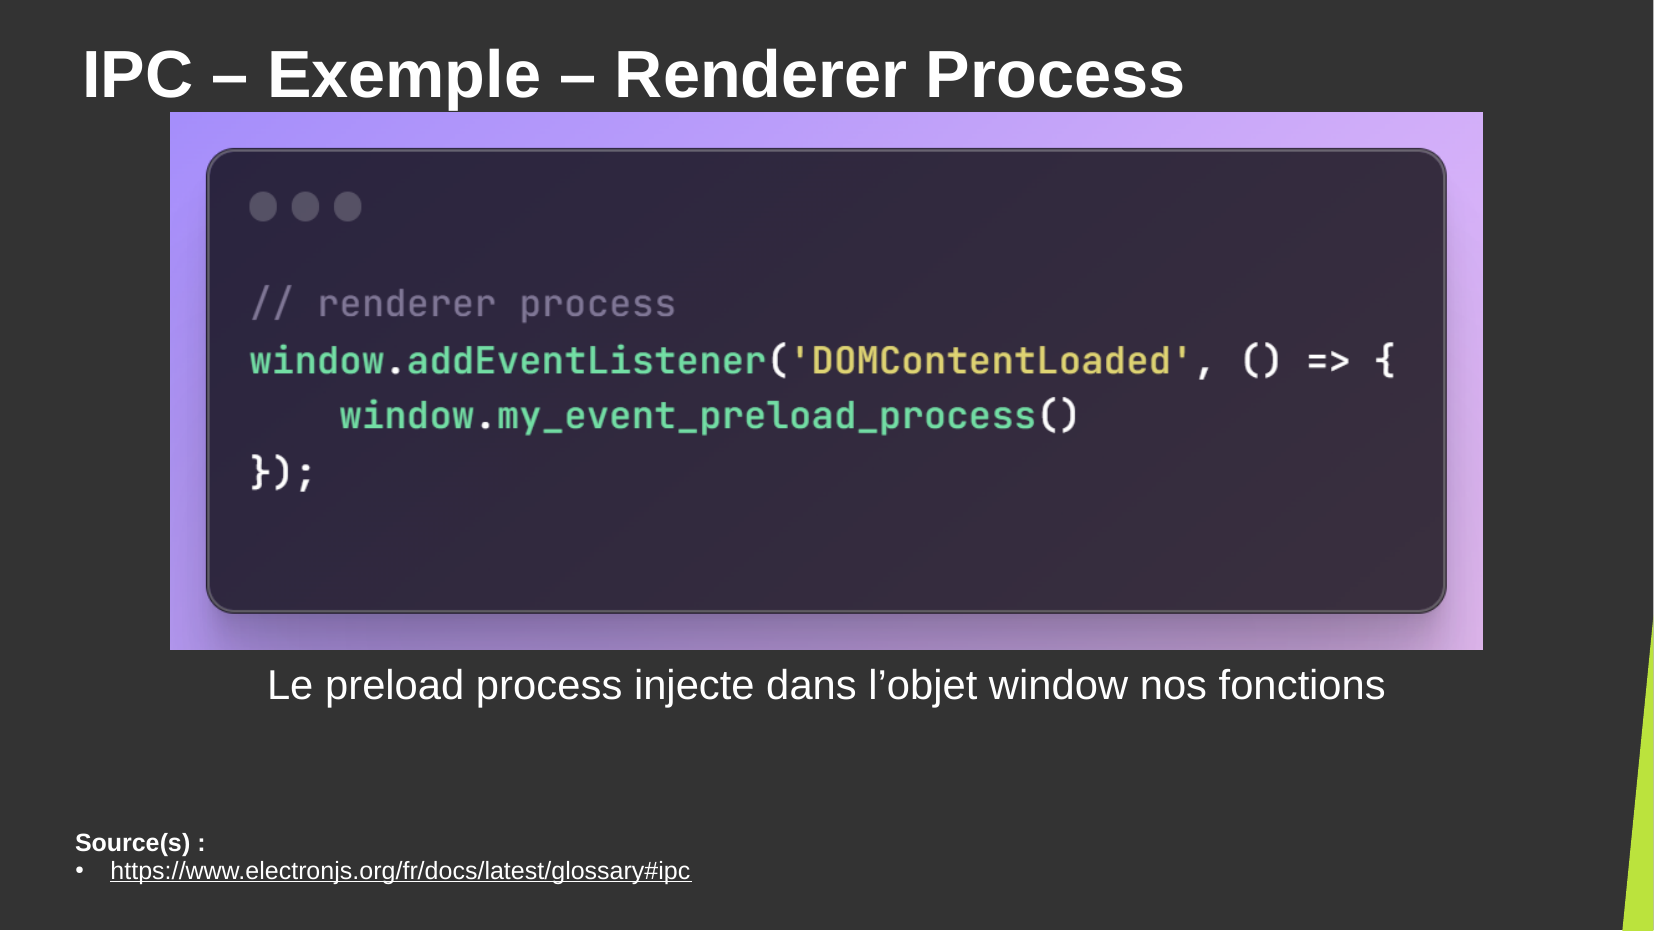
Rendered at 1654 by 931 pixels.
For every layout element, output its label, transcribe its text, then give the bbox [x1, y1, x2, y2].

text_box Source(s) : https://www.electronjs.org/fr/docs/latest/glossary#ipc [60, 821, 1546, 931]
list Le preload process injecte dans l’objet window nos fonctions [236, 661, 1418, 780]
picture [170, 112, 1483, 650]
title IPC – Exemple – Renderer Process [82, 37, 1571, 112]
text_box [1622, 609, 1654, 931]
